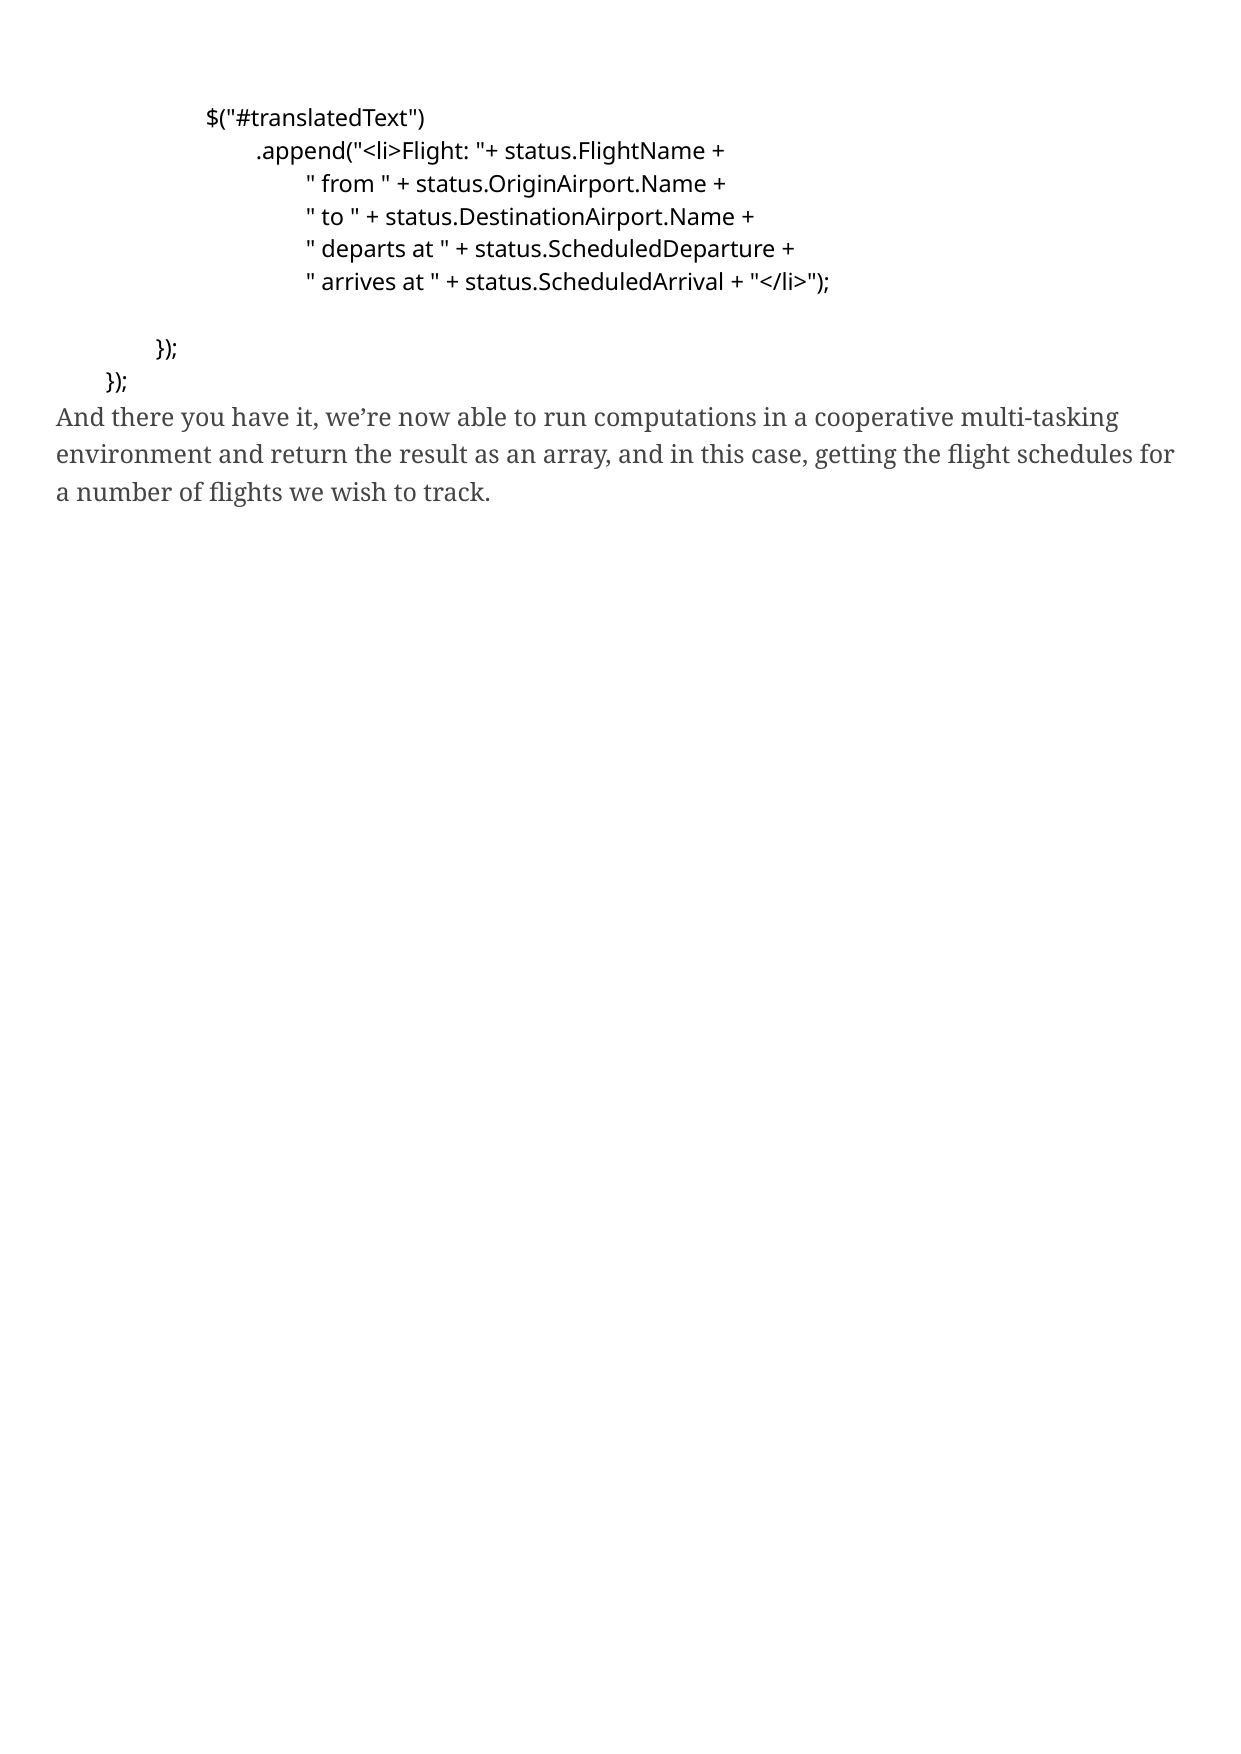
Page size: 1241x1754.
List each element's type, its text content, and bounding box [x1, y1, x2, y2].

text And there you have it, we’re now able to run computations in a cooperative multi-tasking environment and return the result as an array, and in this case, getting the flight schedules for a number of flights we wish to track. [56, 396, 1178, 508]
text .append("<li>Flight: "+ status.FlightName + [56, 133, 1178, 166]
text " from " + status.OriginAirport.Name + [56, 166, 1178, 199]
text $("#translatedText") [56, 101, 1178, 133]
text " to " + status.DestinationAirport.Name + [56, 199, 1178, 232]
text }); [56, 363, 1178, 396]
text }); [56, 330, 1178, 363]
text " departs at " + status.ScheduledDeparture + [56, 232, 1178, 265]
text " arrives at " + status.ScheduledArrival + "</li>"); [56, 265, 1178, 297]
